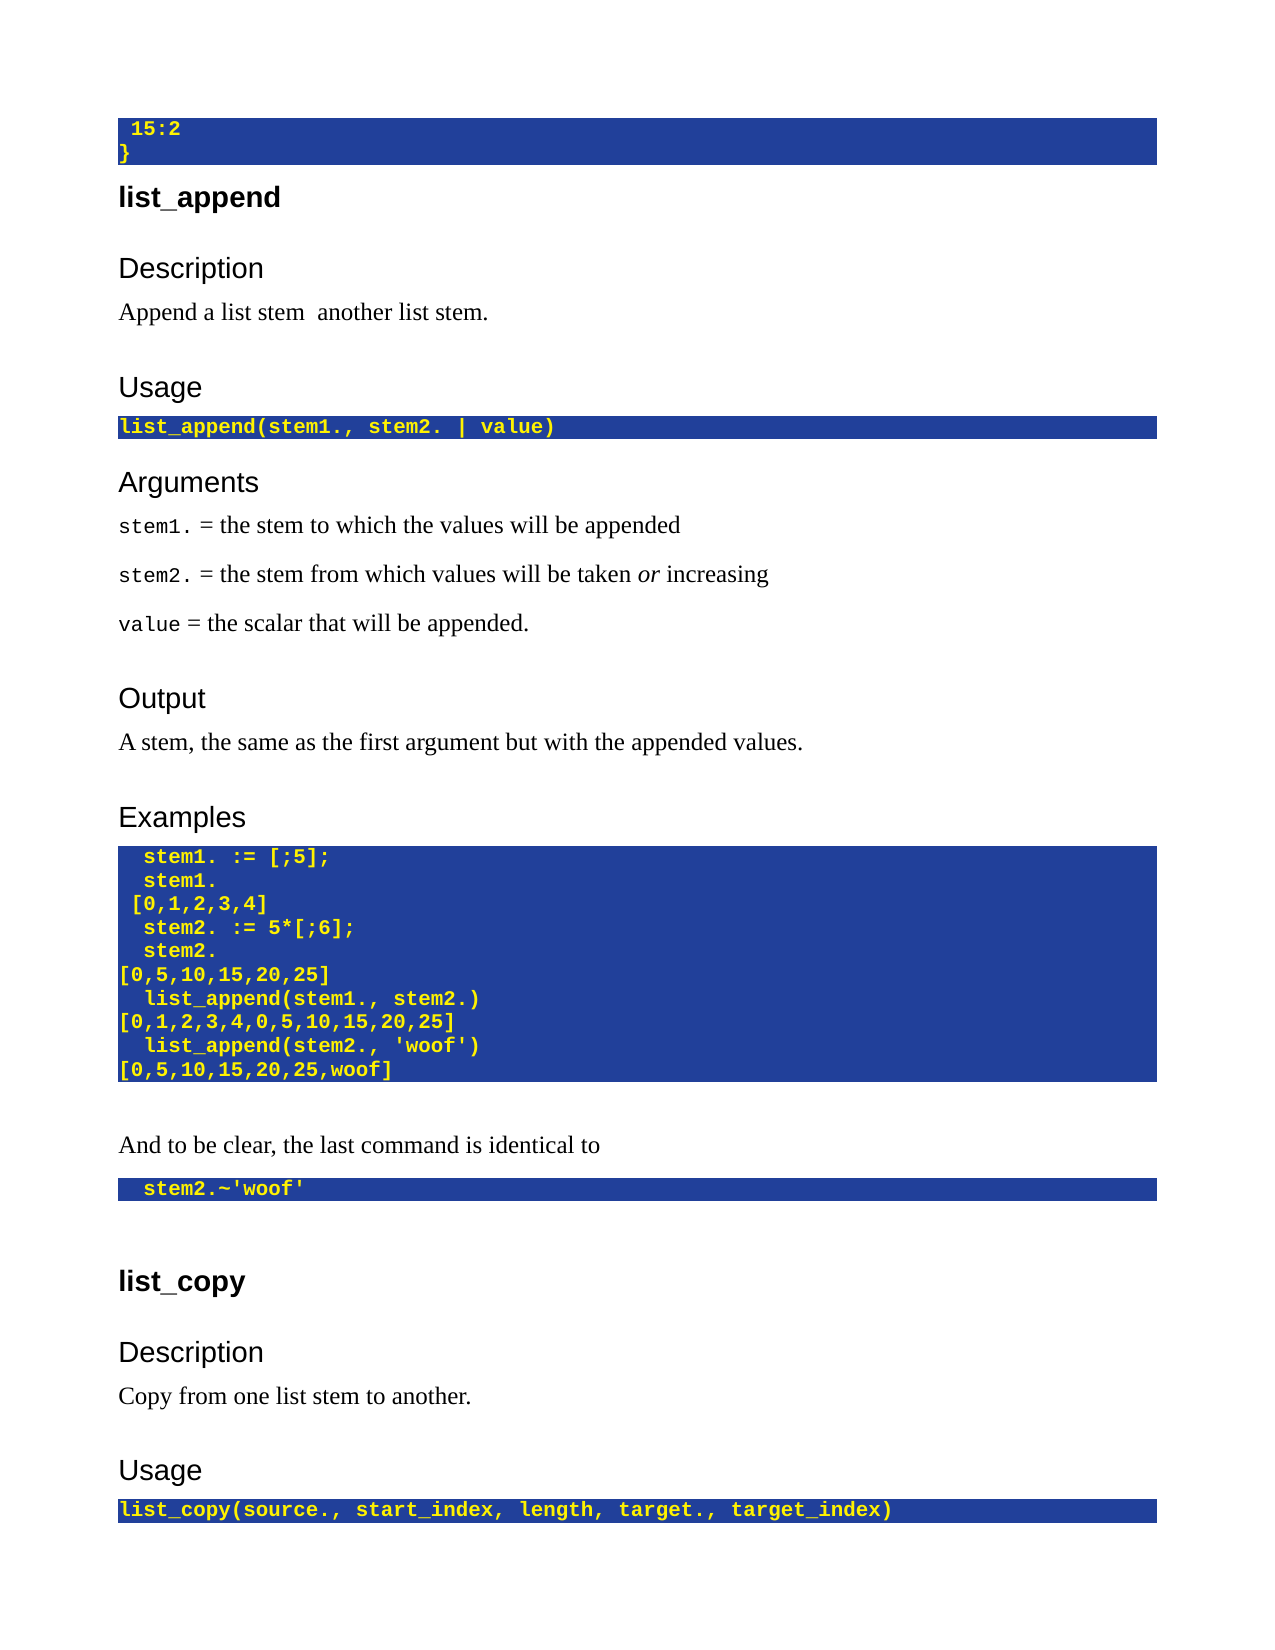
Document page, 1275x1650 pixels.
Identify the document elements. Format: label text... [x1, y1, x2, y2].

subtitle Usage [118, 1453, 1157, 1487]
text Copy from one list stem to another. [118, 1381, 1157, 1409]
text And to be clear, the last command is identical to [118, 1130, 1157, 1159]
subtitle list_copy [118, 1263, 1157, 1297]
text 15:2 [118, 118, 1157, 142]
text list_append(stem1., stem2.) [118, 988, 1157, 1011]
text stem1. = the stem to which the values will be appended [118, 511, 1157, 540]
text [0,1,2,3,4] [118, 893, 1157, 917]
text list_copy(source., start_index, length, target., target_index) [118, 1499, 1157, 1523]
subtitle Arguments [118, 464, 1157, 498]
text A stem, the same as the first argument but with the appended values. [118, 727, 1157, 756]
text stem2. = the stem from which values will be taken or increasing [118, 559, 1157, 589]
text stem1. := [;5]; [118, 846, 1157, 869]
text } [118, 142, 1157, 165]
subtitle Examples [118, 800, 1157, 833]
subtitle list_append [118, 180, 1157, 214]
text stem2. [118, 941, 1157, 964]
text [0,5,10,15,20,25] [118, 964, 1157, 988]
subtitle Usage [118, 370, 1157, 403]
text stem2.~'woof' [118, 1178, 1157, 1201]
text list_append(stem2., 'woof') [118, 1035, 1157, 1059]
subtitle Output [118, 681, 1157, 715]
text [0,5,10,15,20,25,woof] [118, 1059, 1157, 1082]
subtitle Description [118, 251, 1157, 285]
text [0,1,2,3,4,0,5,10,15,20,25] [118, 1011, 1157, 1035]
subtitle Description [118, 1335, 1157, 1368]
text value = the scalar that will be appended. [118, 608, 1157, 637]
text stem2. := 5*[;6]; [118, 917, 1157, 941]
text Append a list stem another list stem. [118, 297, 1157, 326]
text stem1. [118, 869, 1157, 893]
text list_append(stem1., stem2. | value) [118, 416, 1157, 439]
